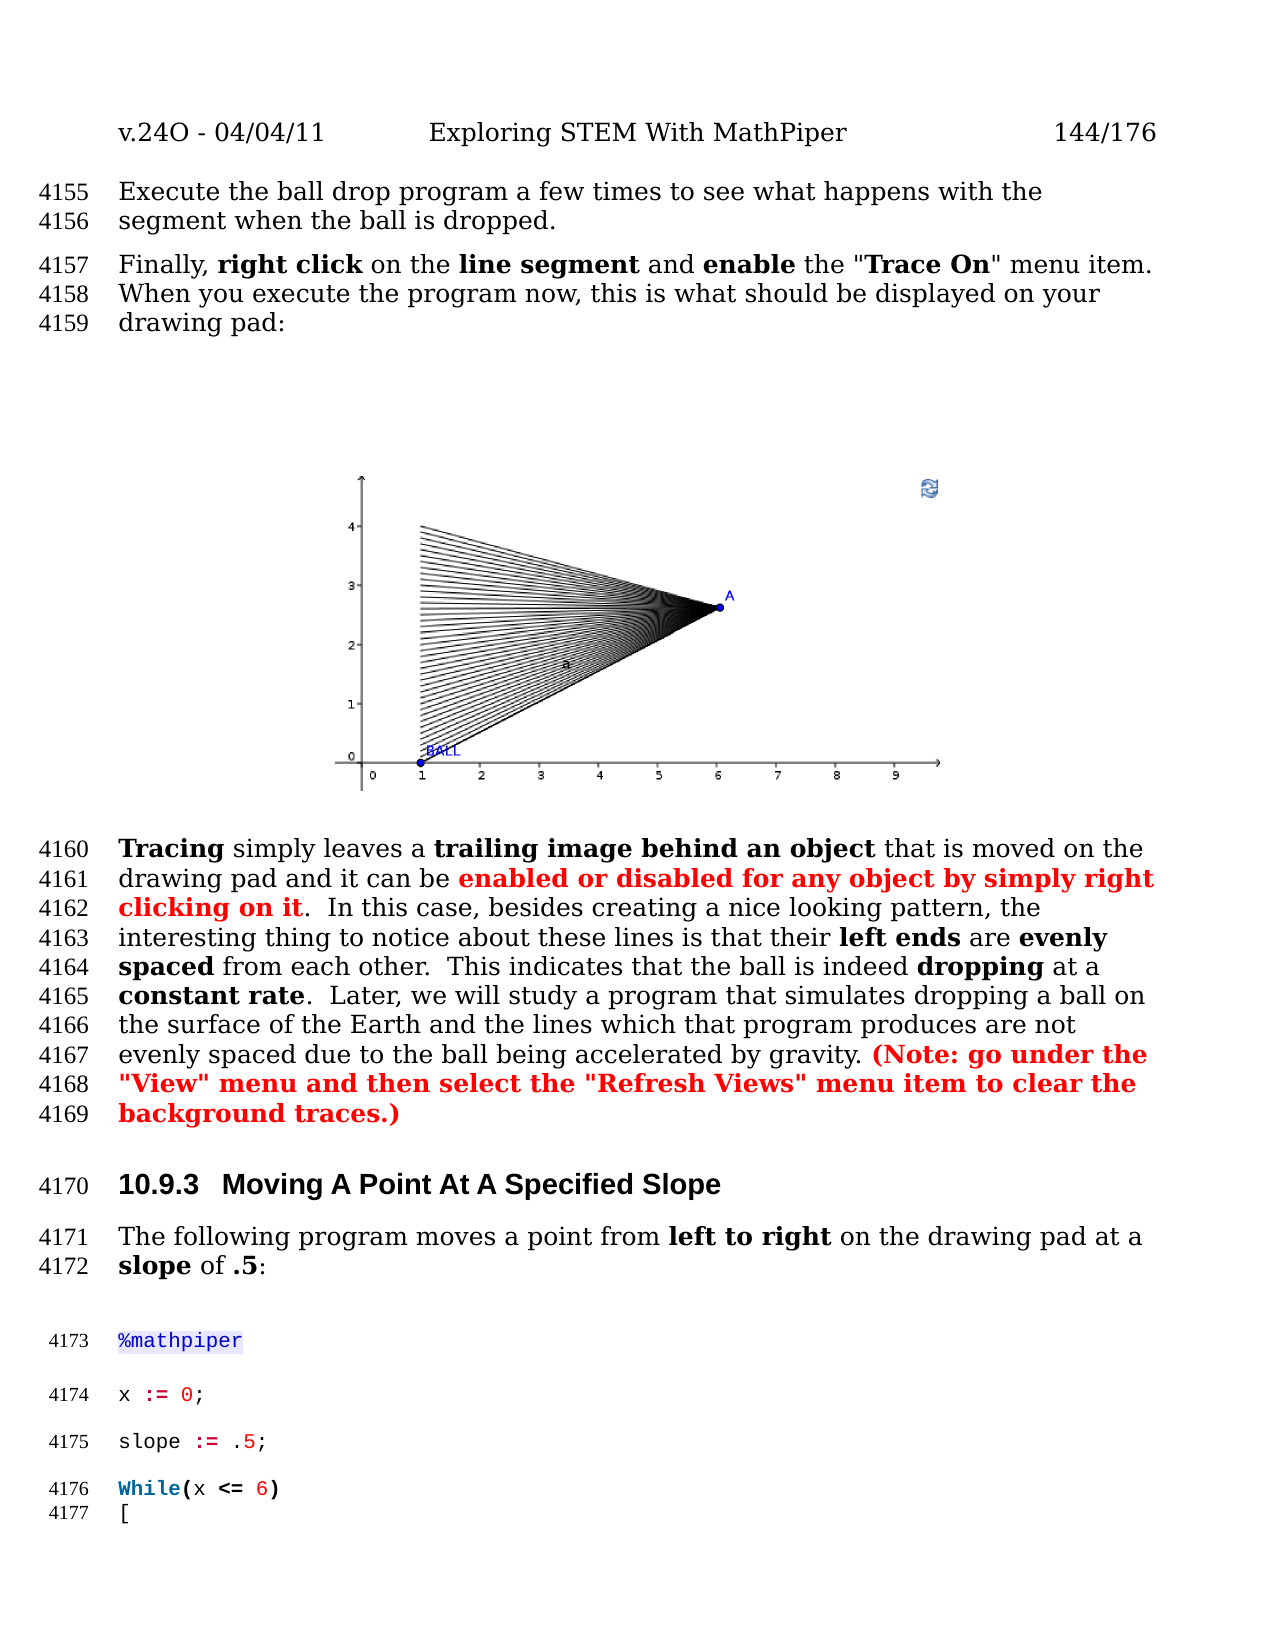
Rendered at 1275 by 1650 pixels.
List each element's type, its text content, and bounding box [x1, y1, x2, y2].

text The following program moves a point from left to right on the drawing pad at a slope of .5: [118, 1222, 1157, 1280]
text x := 0; [118, 1384, 1157, 1407]
text While(x <= 6) [118, 1478, 1157, 1502]
text Finally, right click on the line segment and enable the "Trace On" menu item. When you execute the program now, this is what should be displayed on your drawing pad: [118, 250, 1157, 338]
text [ [118, 1502, 1157, 1526]
subtitle Moving A Point At A Specified Slope [118, 1167, 1157, 1201]
picture [334, 476, 941, 791]
text %mathpiper [118, 1331, 1157, 1354]
text slope := .5; [118, 1431, 1157, 1454]
text Tracing simply leaves a trailing image behind an object that is moved on the drawing pad and it can be enabled or disabled for any object by simply right clicking on it. In this case, besides creating a nice looking pattern, the interesting thing to notice about these lines is that their left ends are evenly spaced from each other. This indicates that the ball is indeed dropping at a constant rate. Later, we will study a program that simulates dropping a ball on the surface of the Earth and the lines which that program produces are not evenly spaced due to the ball being accelerated by gravity. (Note: go under the "View" menu and then select the "Refresh Views" menu item to clear the background traces.) [118, 834, 1157, 1128]
text Execute the ball drop program a few times to see what happens with the segment when the ball is dropped. [118, 177, 1157, 235]
